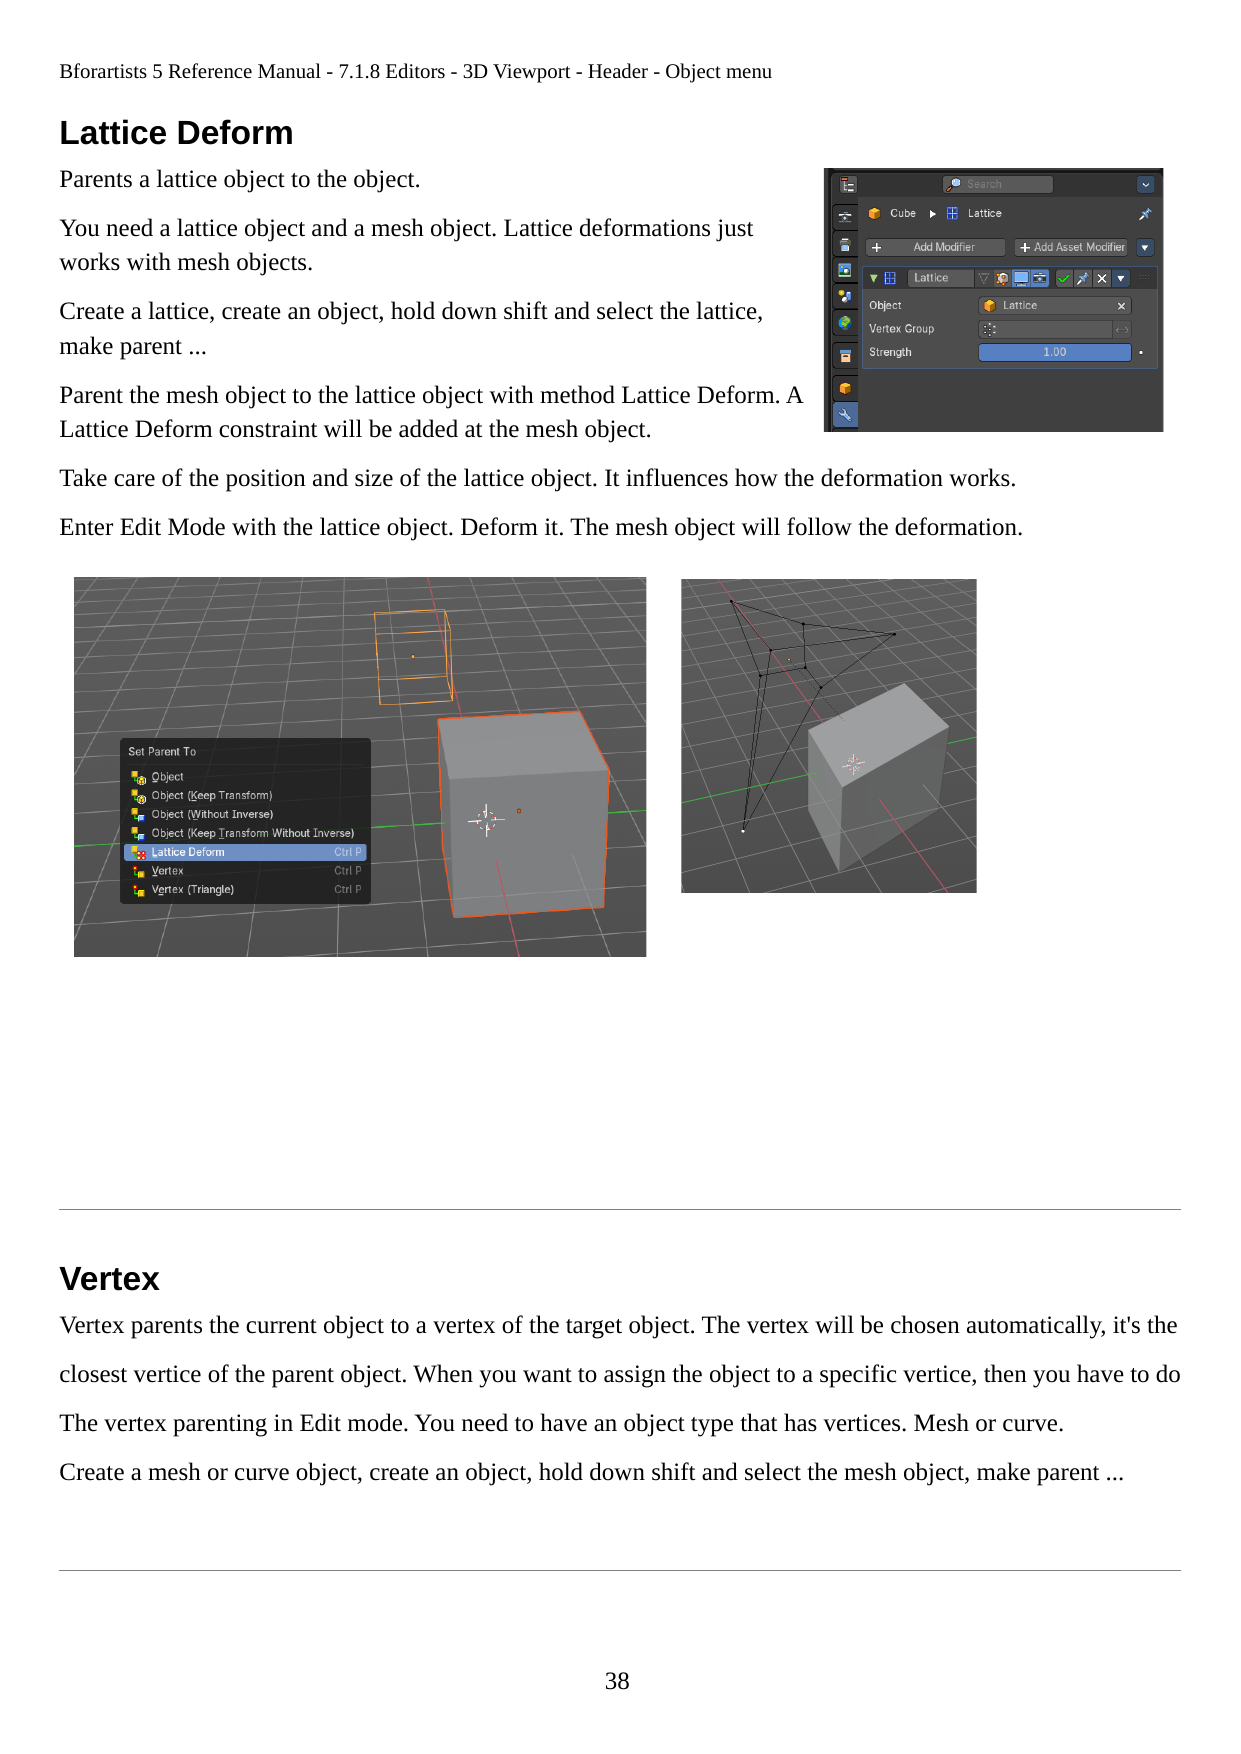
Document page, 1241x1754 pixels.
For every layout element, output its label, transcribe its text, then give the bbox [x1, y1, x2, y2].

text Vertex parents the current object to a vertex of the target object. The vertex will be chosen automatically, it's the [59, 1310, 1181, 1339]
text The vertex parenting in Edit mode. You need to have an object type that has vertices. Mesh or curve. [59, 1408, 1181, 1437]
text Enter Edit Mode with the lattice object. Deform it. The mesh object will follow the deformation. [59, 512, 1181, 541]
text Parents a lattice object to the object. [59, 164, 1181, 192]
text Parent the mesh object to the lattice object with method Lattice Deform. A Lattice Deform constraint will be added at the mesh object. [59, 380, 1181, 443]
text Create a lattice, create an object, hold down shift and select the lattice, make parent ... [59, 296, 823, 359]
subtitle Vertex [59, 1259, 1181, 1298]
picture [823, 168, 1164, 432]
text closest vertice of the parent object. When you want to assign the object to a specific vertice, then you have to do [59, 1359, 1181, 1388]
picture [681, 579, 977, 893]
subtitle Lattice Deform [59, 113, 1181, 151]
picture [74, 577, 647, 957]
text You need a lattice object and a mesh object. Lattice deformations just works with mesh objects. [59, 213, 823, 276]
text Create a mesh or curve object, create an object, hold down shift and select the mesh object, make parent ... [59, 1457, 1181, 1486]
text Take care of the position and size of the lattice object. It influences how the deformation works. [59, 463, 1181, 492]
